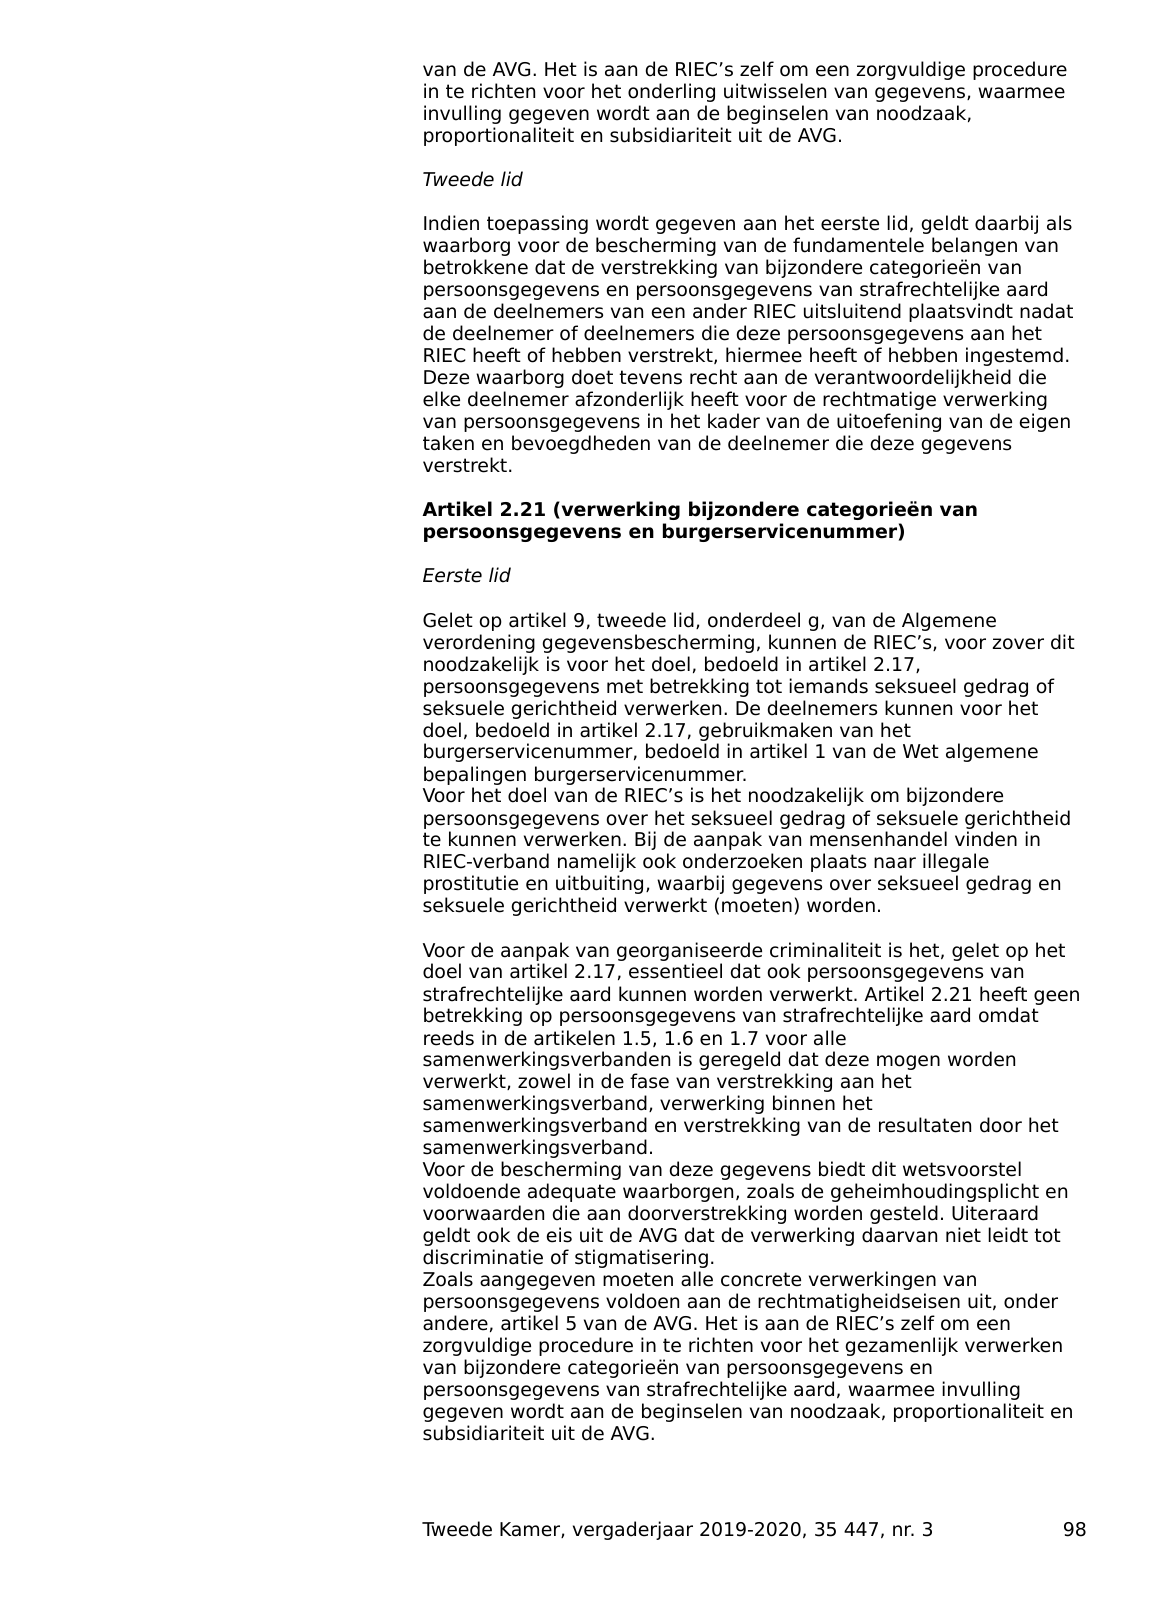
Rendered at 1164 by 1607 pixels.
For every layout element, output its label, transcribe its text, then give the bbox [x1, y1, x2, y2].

text Gelet op artikel 9, tweede lid, onderdeel g, van de Algemene verordening gegevensbescherming, kunnen de RIEC’s, voor zover dit noodzakelijk is voor het doel, bedoeld in artikel 2.17, persoonsgegevens met betrekking tot iemands seksueel gedrag of seksuele gerichtheid verwerken. De deelnemers kunnen voor het doel, bedoeld in artikel 2.17, gebruikmaken van het burgerservicenummer, bedoeld in artikel 1 van de Wet algemene bepalingen burgerservicenummer. [422, 609, 1087, 785]
text Voor het doel van de RIEC’s is het noodzakelijk om bijzondere persoonsgegevens over het seksueel gedrag of seksuele gerichtheid te kunnen verwerken. Bij de aanpak van mensenhandel vinden in RIEC-verband namelijk ook onderzoeken plaats naar illegale prostitutie en uitbuiting, waarbij gegevens over seksueel gedrag en seksuele gerichtheid verwerkt (moeten) worden. [422, 785, 1087, 917]
subtitle Eerste lid [422, 565, 1087, 587]
subtitle Artikel 2.21 (verwerking bijzondere categorieën van persoonsgegevens en burgerservicenummer) [422, 499, 1087, 543]
text Voor de bescherming van deze gegevens biedt dit wetsvoorstel voldoende adequate waarborgen, zoals de geheimhoudingsplicht en voorwaarden die aan doorverstrekking worden gesteld. Uiteraard geldt ook de eis uit de AVG dat de verwerking daarvan niet leidt tot discriminatie of stigmatisering. [422, 1159, 1087, 1269]
text Indien toepassing wordt gegeven aan het eerste lid, geldt daarbij als waarborg voor de bescherming van de fundamentele belangen van betrokkene dat de verstrekking van bijzondere categorieën van persoonsgegevens en persoonsgegevens van strafrechtelijke aard aan de deelnemers van een ander RIEC uitsluitend plaatsvindt nadat de deelnemer of deelnemers die deze persoonsgegevens aan het RIEC heeft of hebben verstrekt, hiermee heeft of hebben ingestemd. Deze waarborg doet tevens recht aan de verantwoordelijkheid die elke deelnemer afzonderlijk heeft voor de rechtmatige verwerking van persoonsgegevens in het kader van de uitoefening van de eigen taken en bevoegdheden van de deelnemer die deze gegevens verstrekt. [422, 213, 1087, 477]
text Voor de aanpak van georganiseerde criminaliteit is het, gelet op het doel van artikel 2.17, essentieel dat ook persoonsgegevens van strafrechtelijke aard kunnen worden verwerkt. Artikel 2.21 heeft geen betrekking op persoonsgegevens van strafrechtelijke aard omdat reeds in de artikelen 1.5, 1.6 en 1.7 voor alle samenwerkingsverbanden is geregeld dat deze mogen worden verwerkt, zowel in de fase van verstrekking aan het samenwerkingsverband, verwerking binnen het samenwerkingsverband en verstrekking van de resultaten door het samenwerkingsverband. [422, 939, 1087, 1159]
text Zoals aangegeven moeten alle concrete verwerkingen van persoonsgegevens voldoen aan de rechtmatigheidseisen uit, onder andere, artikel 5 van de AVG. Het is aan de RIEC’s zelf om een zorgvuldige procedure in te richten voor het gezamenlijk verwerken van bijzondere categorieën van persoonsgegevens en persoonsgegevens van strafrechtelijke aard, waarmee invulling gegeven wordt aan de beginselen van noodzaak, proportionaliteit en subsidiariteit uit de AVG. [422, 1269, 1087, 1445]
subtitle Tweede lid [422, 169, 1087, 191]
text van de AVG. Het is aan de RIEC’s zelf om een zorgvuldige procedure in te richten voor het onderling uitwisselen van gegevens, waarmee invulling gegeven wordt aan de beginselen van noodzaak, proportionaliteit en subsidiariteit uit de AVG. [422, 59, 1087, 147]
